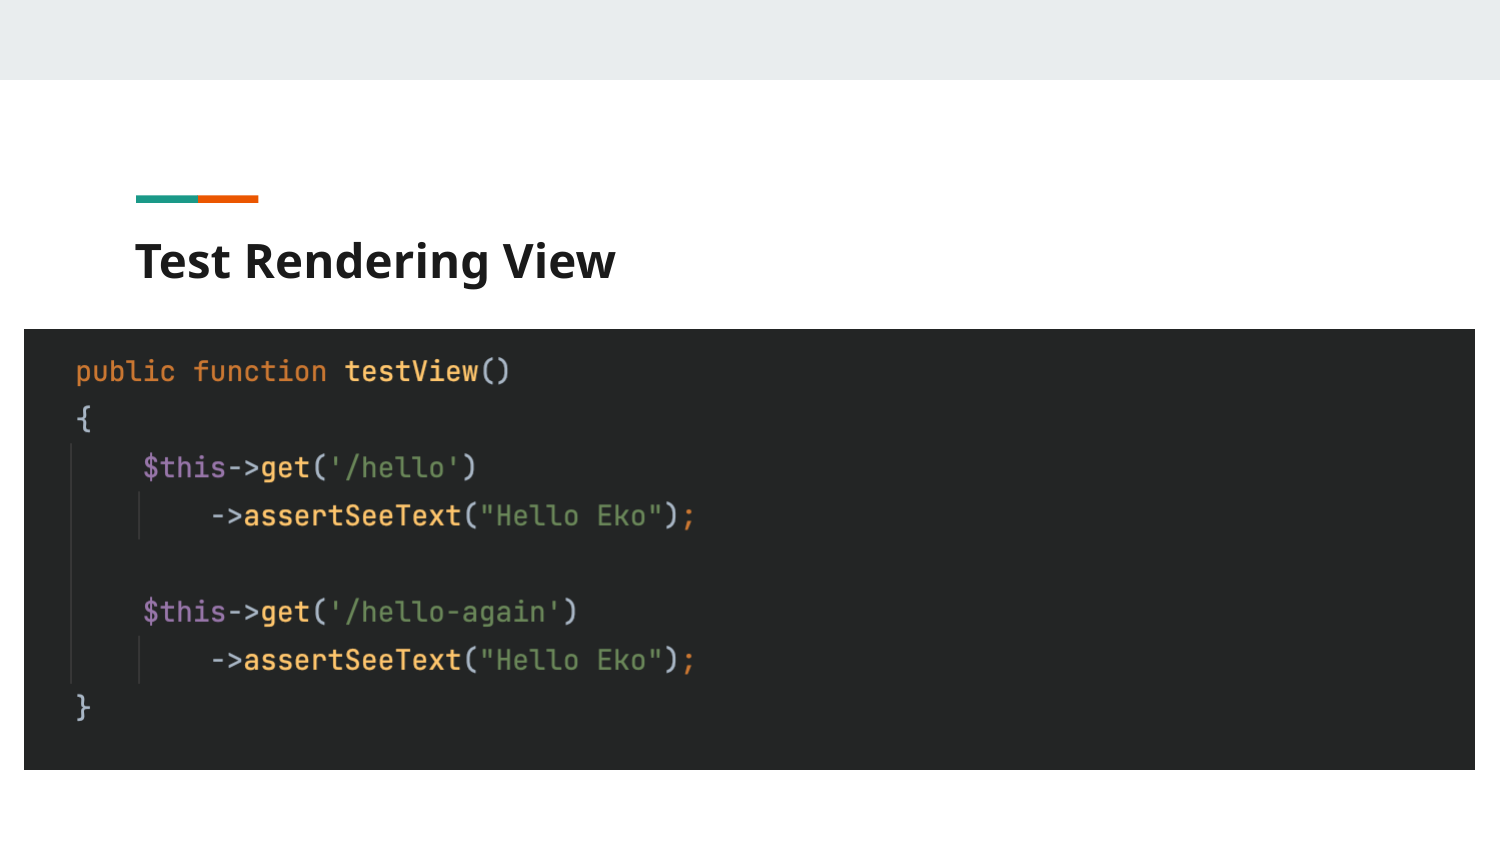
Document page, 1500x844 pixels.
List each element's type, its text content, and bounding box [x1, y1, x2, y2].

picture [24, 329, 1475, 770]
title Test Rendering View [119, 216, 1381, 305]
